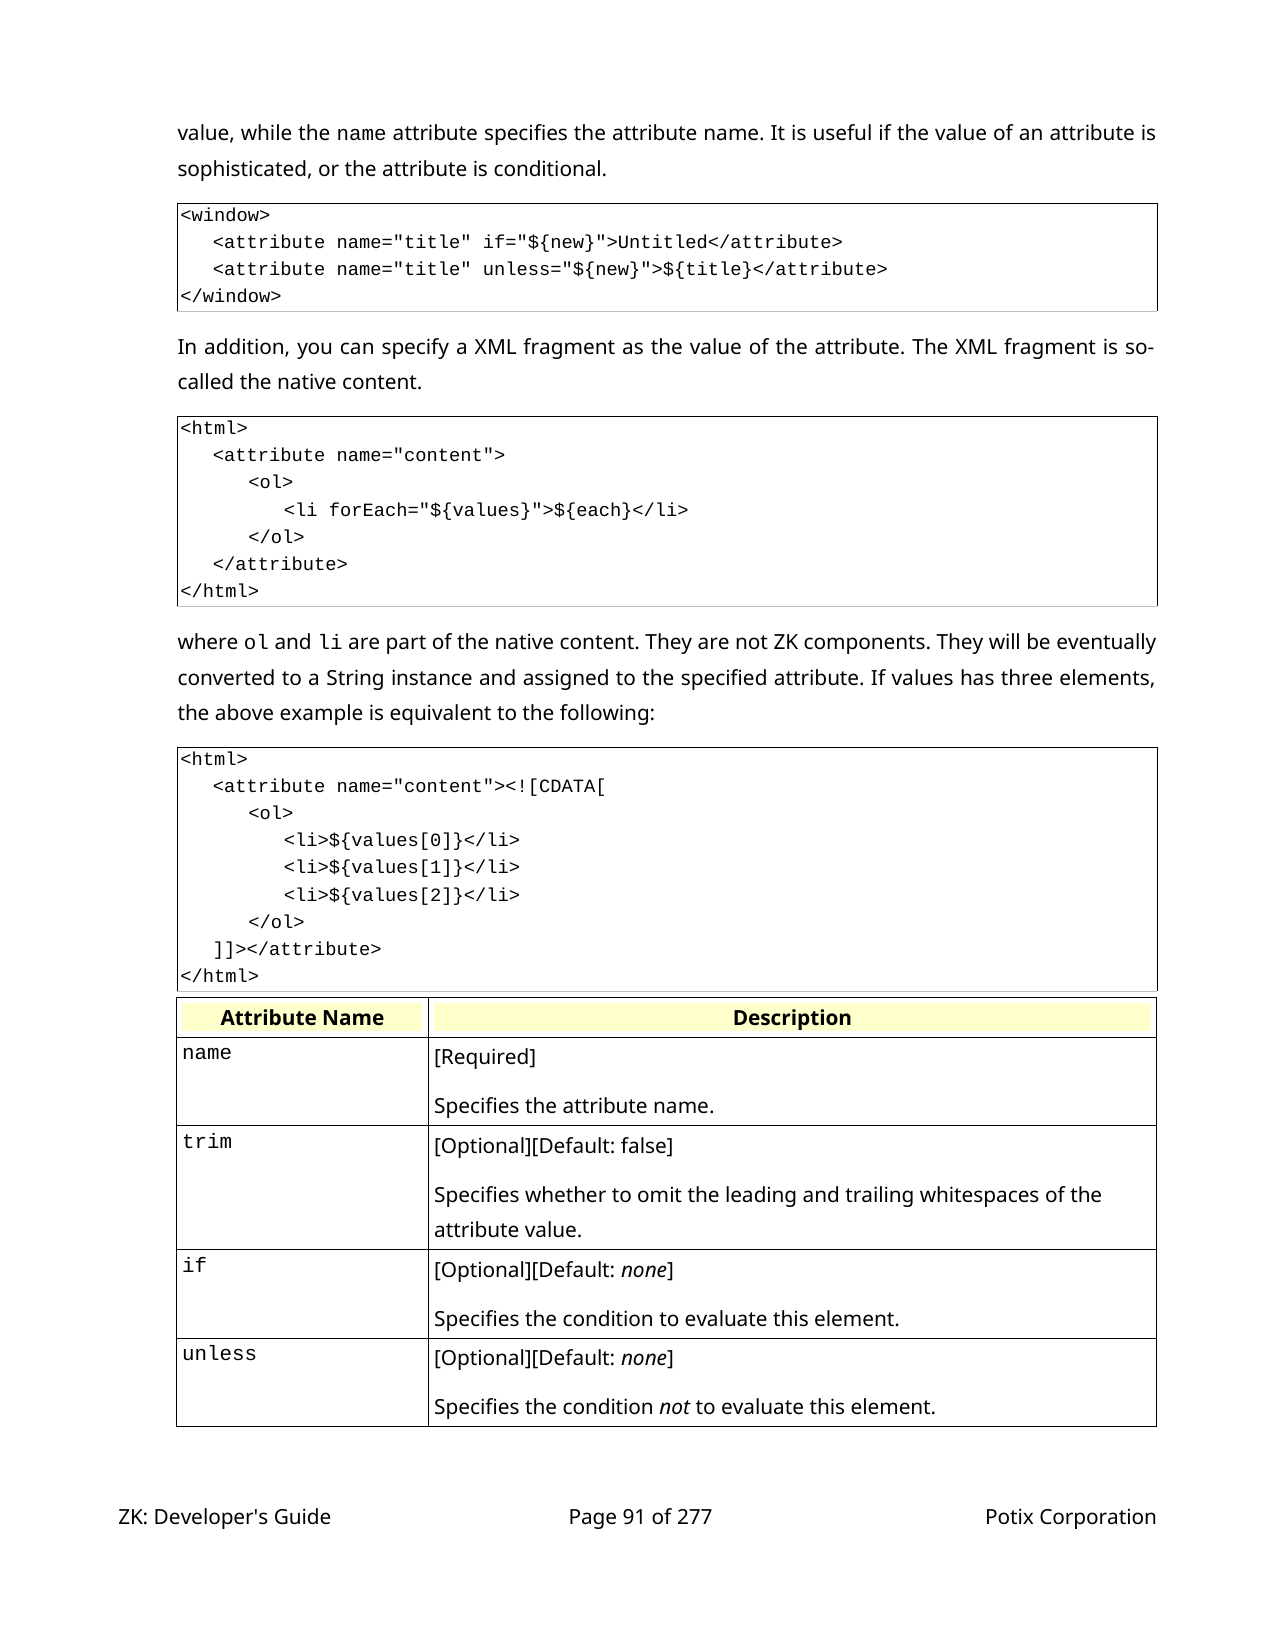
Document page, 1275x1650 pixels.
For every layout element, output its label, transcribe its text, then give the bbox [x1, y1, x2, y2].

text <attribute name="title" unless="${new}">${title}</attribute> [178, 257, 1157, 281]
text <attribute name="content"><![CDATA[ [178, 774, 1157, 798]
text ]]></attribute> [178, 937, 1157, 961]
text <ol> [178, 801, 1157, 825]
table_cell [Optional][Default: none] Specifies the condition not to evaluate this element. [429, 1339, 1156, 1426]
text <window> [178, 204, 1157, 227]
table_cell name [177, 1038, 428, 1125]
text </ol> [178, 525, 1157, 549]
text </ol> [178, 910, 1157, 934]
table_header Attribute Name [177, 998, 428, 1037]
text <html> [178, 748, 1157, 771]
text <ol> [178, 470, 1157, 495]
table_cell [Optional][Default: none] Specifies the condition to evaluate this element. [429, 1250, 1156, 1338]
text <attribute name="content"> [178, 443, 1157, 467]
text <attribute name="title" if="${new}">Untitled</attribute> [178, 230, 1157, 254]
text </attribute> [178, 552, 1157, 576]
text <li>${values[1]}</li> [178, 855, 1157, 880]
text <li>${values[0]}</li> [178, 828, 1157, 852]
text </html> [178, 964, 1157, 991]
table_cell if [177, 1250, 428, 1338]
text In addition, you can specify a XML fragment as the value of the attribute. The XML fragment is so-called the native content. [177, 332, 1157, 395]
text where ol and li are part of the native content. They are not ZK components. They will be eventually converted to a String instance and assigned to the specified attribute. If values has three elements, the above example is equivalent to the following: [177, 627, 1157, 726]
text <li forEach="${values}">${each}</li> [178, 498, 1157, 522]
text value, while the name attribute specifies the attribute name. It is useful if the value of an attribute is sophisticated, or the attribute is conditional. [177, 118, 1157, 182]
text </html> [178, 579, 1157, 606]
table_cell trim [177, 1126, 428, 1249]
table_header Description [429, 998, 1156, 1037]
table_cell unless [177, 1339, 428, 1426]
text </window> [178, 284, 1157, 311]
table_cell [Optional][Default: false] Specifies whether to omit the leading and trailing whitespaces of the attribute value. [429, 1126, 1156, 1249]
table_cell [Required] Specifies the attribute name. [429, 1038, 1156, 1125]
text <li>${values[2]}</li> [178, 883, 1157, 907]
text <html> [178, 417, 1157, 440]
